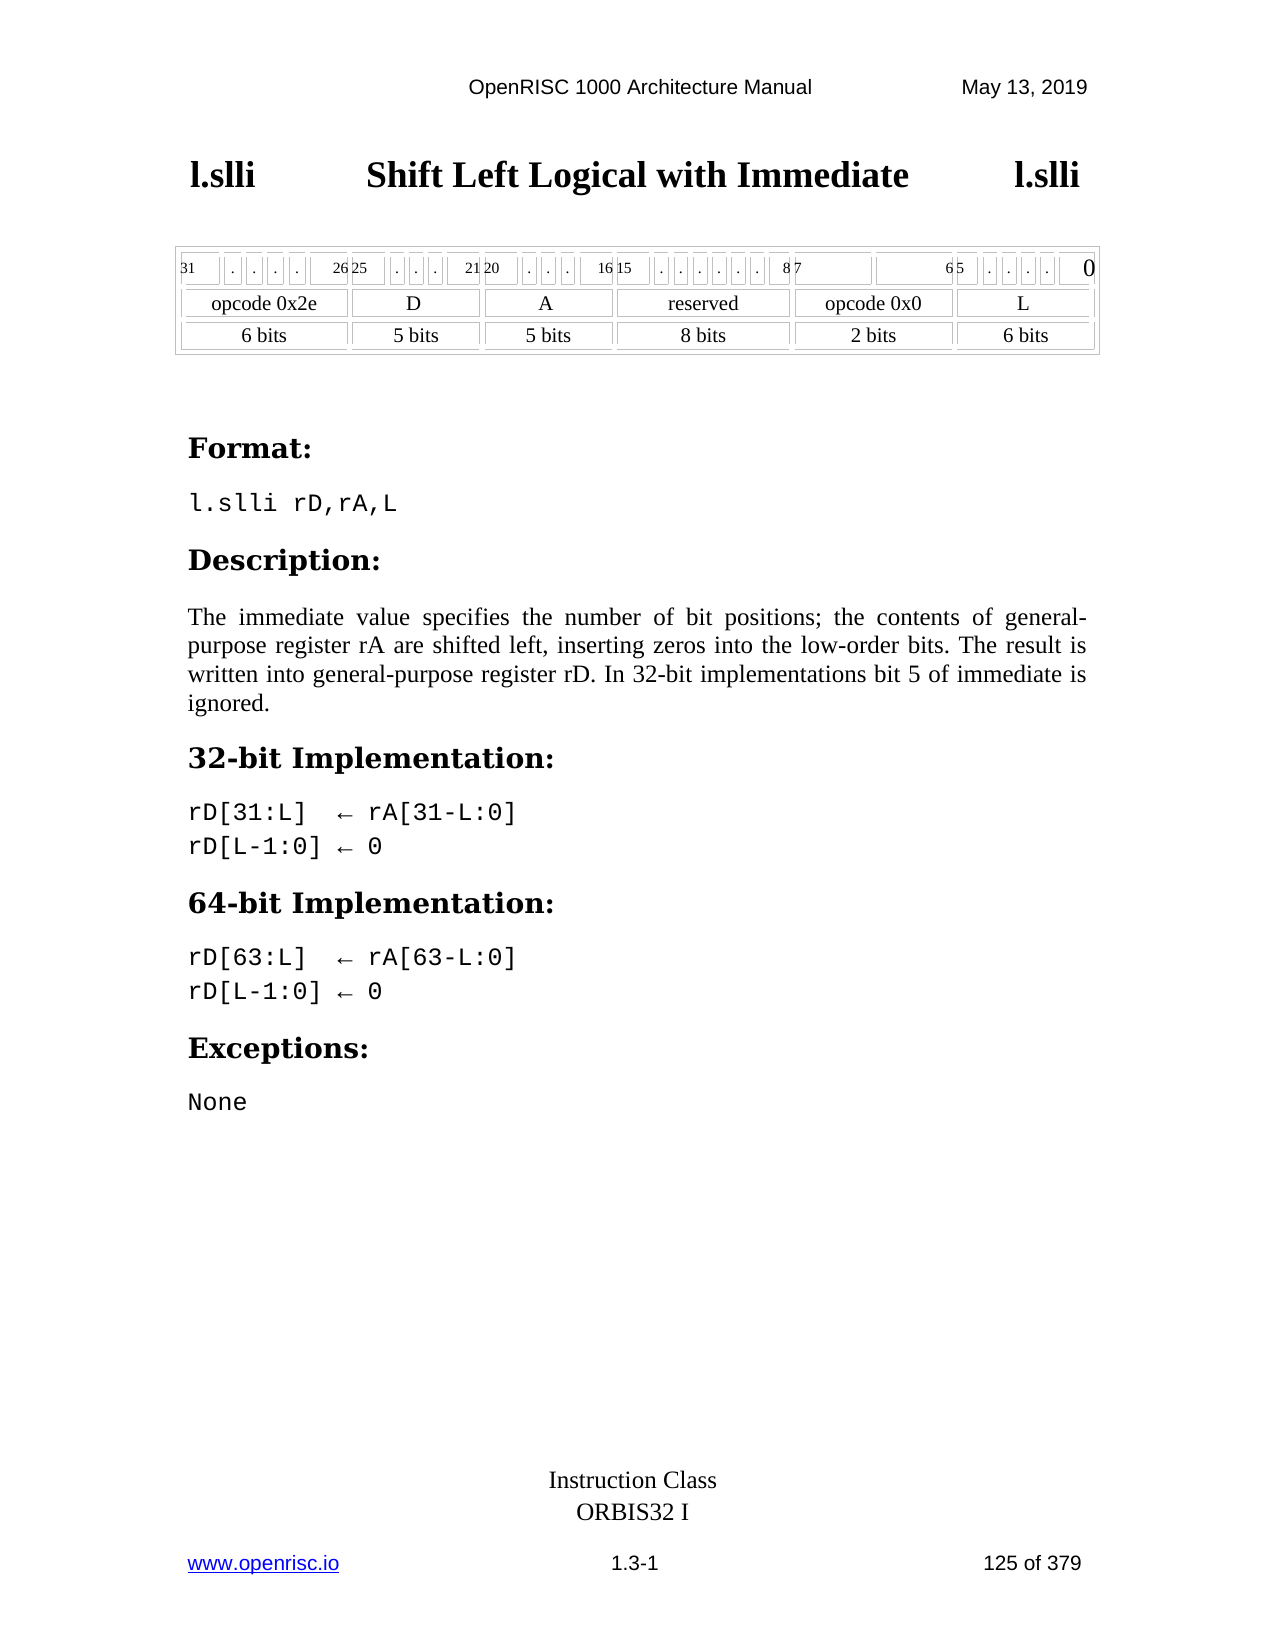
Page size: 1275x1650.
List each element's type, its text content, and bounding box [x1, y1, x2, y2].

text rD[31:L] ← rA[31-L:0] rD[L-1:0] ← 0 [187, 799, 1087, 862]
text None [187, 1090, 1087, 1118]
text rD[63:L] ← rA[63-L:0] rD[L-1:0] ← 0 [187, 945, 1087, 1007]
text 32-bit Implementation: [187, 742, 1087, 774]
text 64-bit Implementation: [187, 887, 1087, 920]
text The immediate value specifies the number of bit positions; the contents of general-purpose register rA are shifted left, inserting zeros into the low-order bits. The result is written into general-purpose register rD. In 32-bit implementations bit 5 of immediate is ignored. [187, 602, 1087, 717]
text Exceptions: [187, 1032, 1087, 1065]
text l.slli rD,rA,L [187, 490, 1087, 518]
text Format: [187, 432, 1087, 465]
text Description: [187, 543, 1087, 577]
